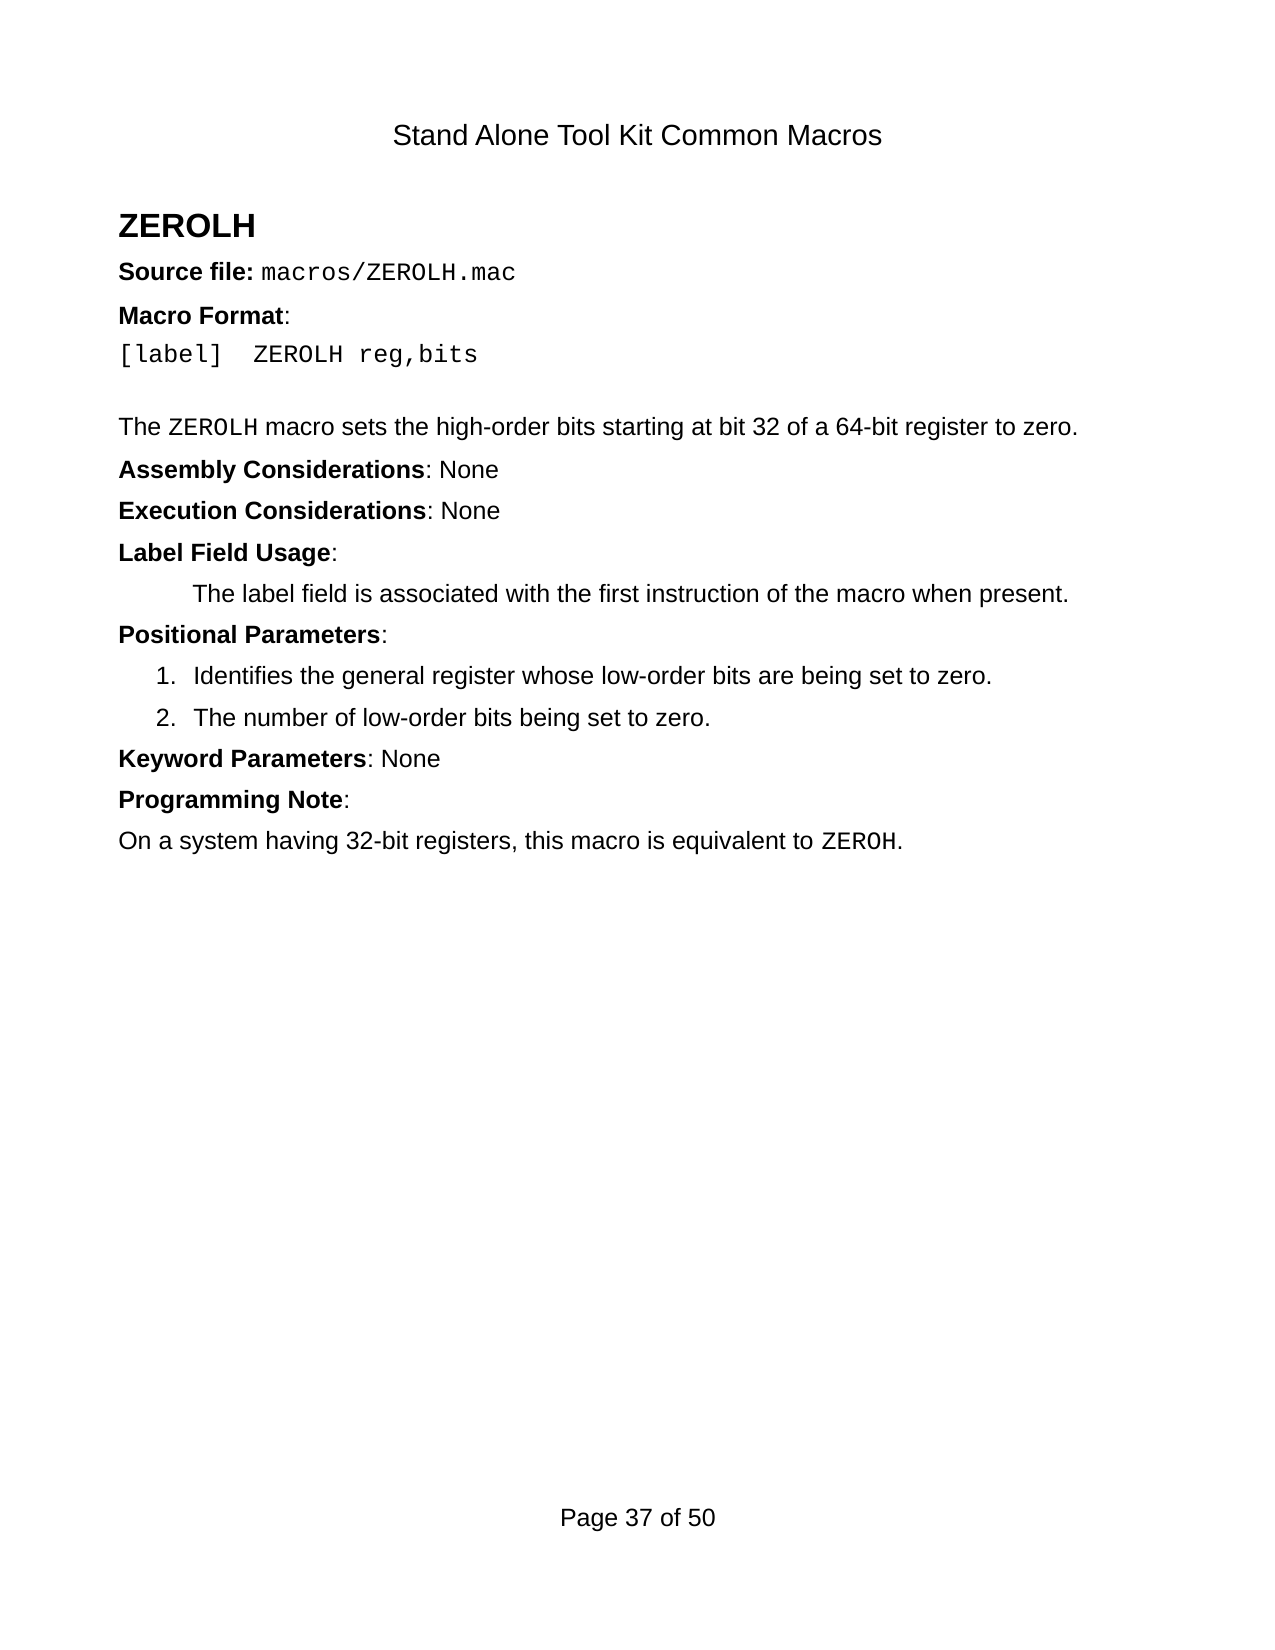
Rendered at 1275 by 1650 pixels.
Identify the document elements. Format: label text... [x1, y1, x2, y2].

list Identifies the general register whose low-order bits are being set to zero. [156, 661, 1157, 690]
list The number of low-order bits being set to zero. [156, 702, 1157, 731]
text Assembly Considerations: None [118, 455, 1157, 484]
text Label Field Usage: [118, 537, 1157, 566]
text Keyword Parameters: None [118, 744, 1157, 772]
text Execution Considerations: None [118, 496, 1157, 525]
text Macro Format: [118, 301, 1157, 329]
text Positional Parameters: [118, 620, 1157, 649]
text The ZEROLH macro sets the high-order bits starting at bit 32 of a 64-bit register to zero. [118, 412, 1157, 442]
text Source file: macros/ZEROLH.mac [118, 257, 1157, 288]
text On a system having 32-bit registers, this macro is equivalent to ZEROH. [118, 826, 1157, 857]
text Programming Note: [118, 785, 1157, 814]
text [label] ZEROLH reg,bits [118, 342, 1157, 370]
subtitle ZEROLH [118, 206, 1157, 245]
text The label field is associated with the first instruction of the macro when present. [192, 579, 1157, 607]
